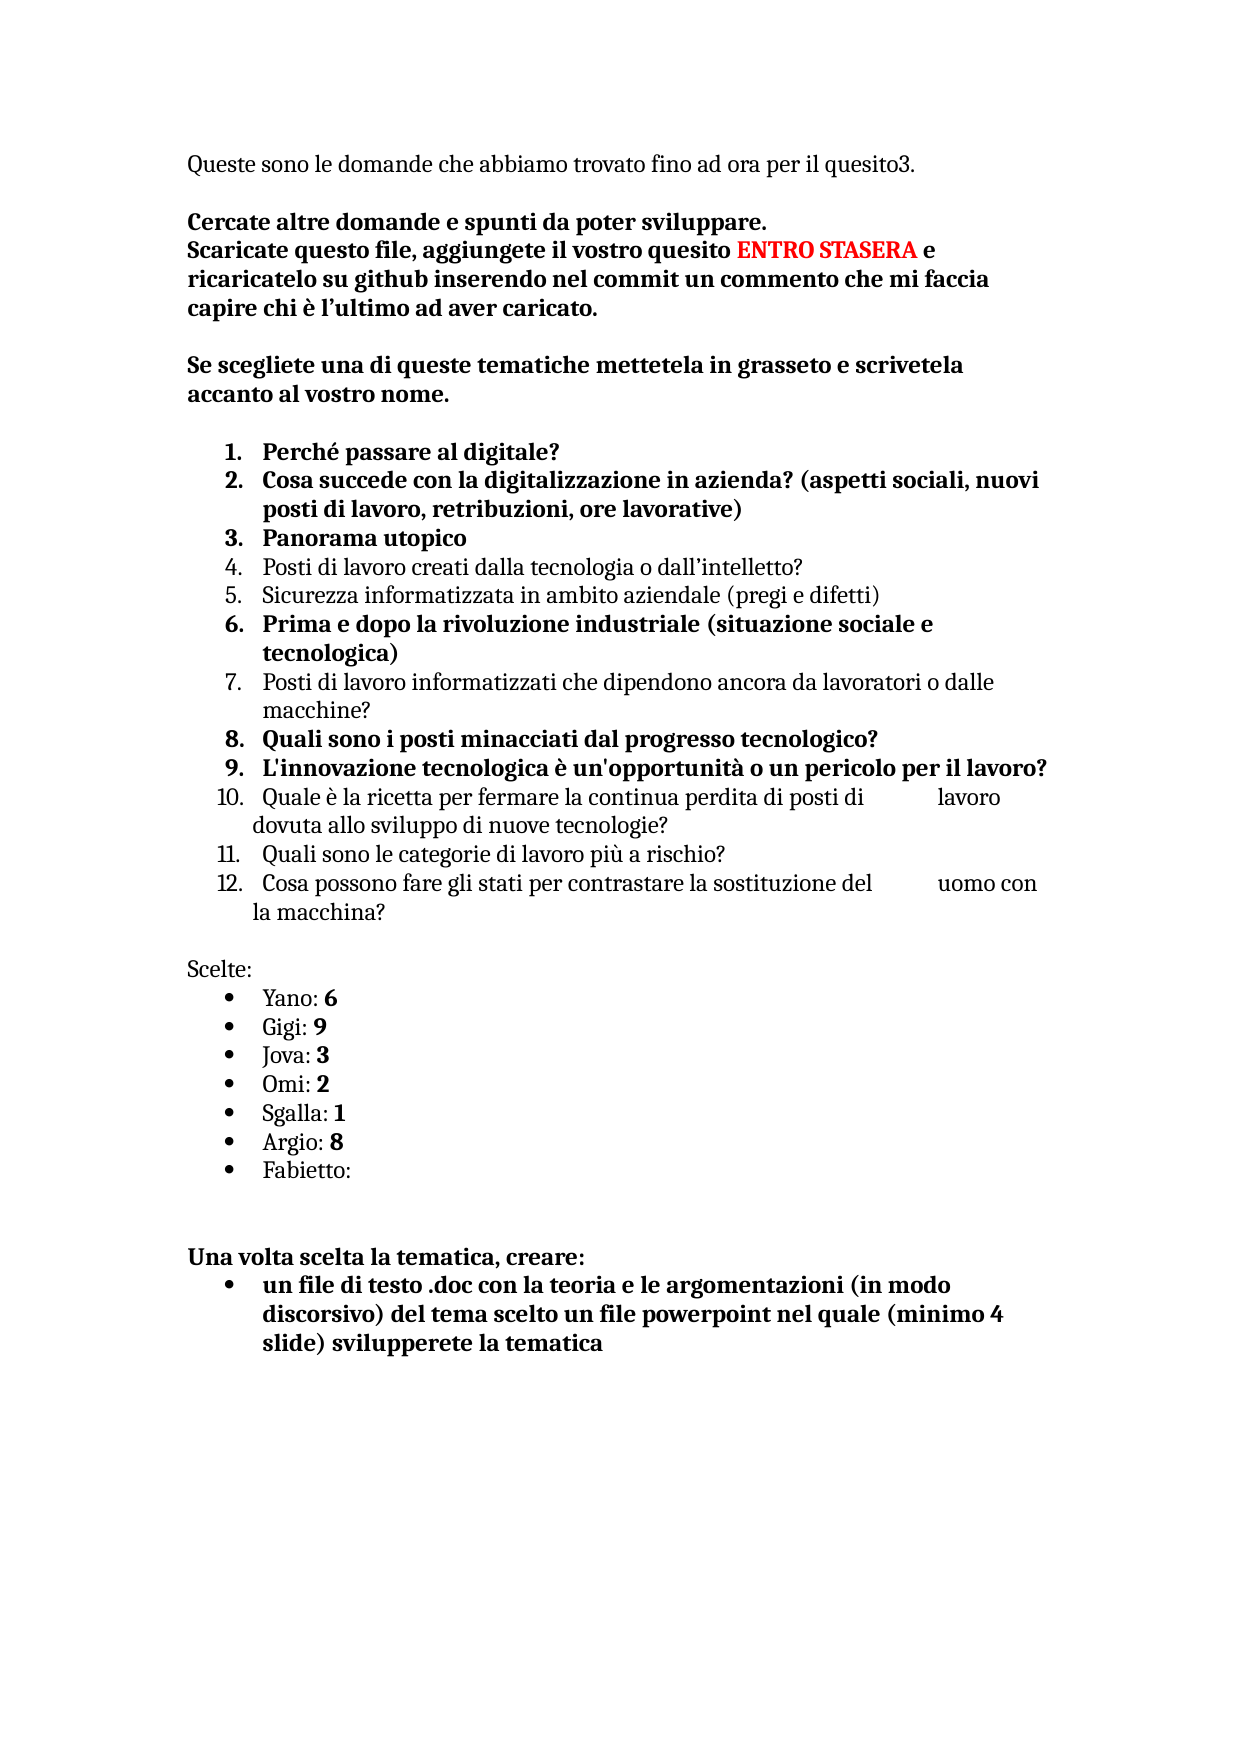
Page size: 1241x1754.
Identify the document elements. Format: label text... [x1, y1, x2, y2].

list Sicurezza informatizzata in ambito aziendale (pregi e difetti) [225, 581, 1053, 610]
list Quali sono i posti minacciati dal progresso tecnologico? [225, 725, 1053, 754]
list Jova: 3 [225, 1041, 1053, 1070]
list Fabietto: [225, 1156, 1053, 1185]
list Gigi: 9 [225, 1012, 1053, 1041]
list Quali sono le categorie di lavoro più a rischio? [217, 840, 1053, 869]
text Una volta scelta la tematica, creare: [187, 1242, 1053, 1271]
list un file di testo .doc con la teoria e le argomentazioni (in modo discorsivo) del tema scelto un file powerpoint nel quale (minimo 4 slide) svilupperete la tematica [225, 1271, 1053, 1357]
text Se scegliete una di queste tematiche mettetela in grasseto e scrivetela accanto al vostro nome. [187, 351, 1053, 409]
list Cosa possono fare gli stati per contrastare la sostituzione del uomo con la macchina? [217, 869, 1053, 926]
list Yano: 6 [225, 984, 1053, 1012]
list Cosa succede con la digitalizzazione in azienda? (aspetti sociali, nuovi posti di lavoro, retribuzioni, ore lavorative) [225, 466, 1053, 524]
list Argio: 8 [225, 1127, 1053, 1156]
list Prima e dopo la rivoluzione industriale (situazione sociale e tecnologica) [225, 610, 1053, 667]
list Sgalla: 1 [225, 1099, 1053, 1127]
list L'innovazione tecnologica è un'opportunità o un pericolo per il lavoro? [225, 754, 1053, 782]
text Scaricate questo file, aggiungete il vostro quesito ENTRO STASERA e ricaricatelo su github inserendo nel commit un commento che mi faccia capire chi è l’ultimo ad aver caricato. [187, 236, 1053, 322]
text Cercate altre domande e spunti da poter sviluppare. [187, 207, 1053, 236]
text Queste sono le domande che abbiamo trovato fino ad ora per il quesito3. [187, 150, 1053, 179]
list Posti di lavoro creati dalla tecnologia o dall’intelletto? [225, 552, 1053, 581]
list Omi: 2 [225, 1070, 1053, 1099]
list Quale è la ricetta per fermare la continua perdita di posti di lavoro dovuta allo sviluppo di nuove tecnologie? [217, 782, 1053, 840]
list Panorama utopico [225, 524, 1053, 552]
text Scelte: [187, 955, 1053, 984]
list Perché passare al digitale? [225, 437, 1053, 466]
list Posti di lavoro informatizzati che dipendono ancora da lavoratori o dalle macchine? [225, 667, 1053, 725]
